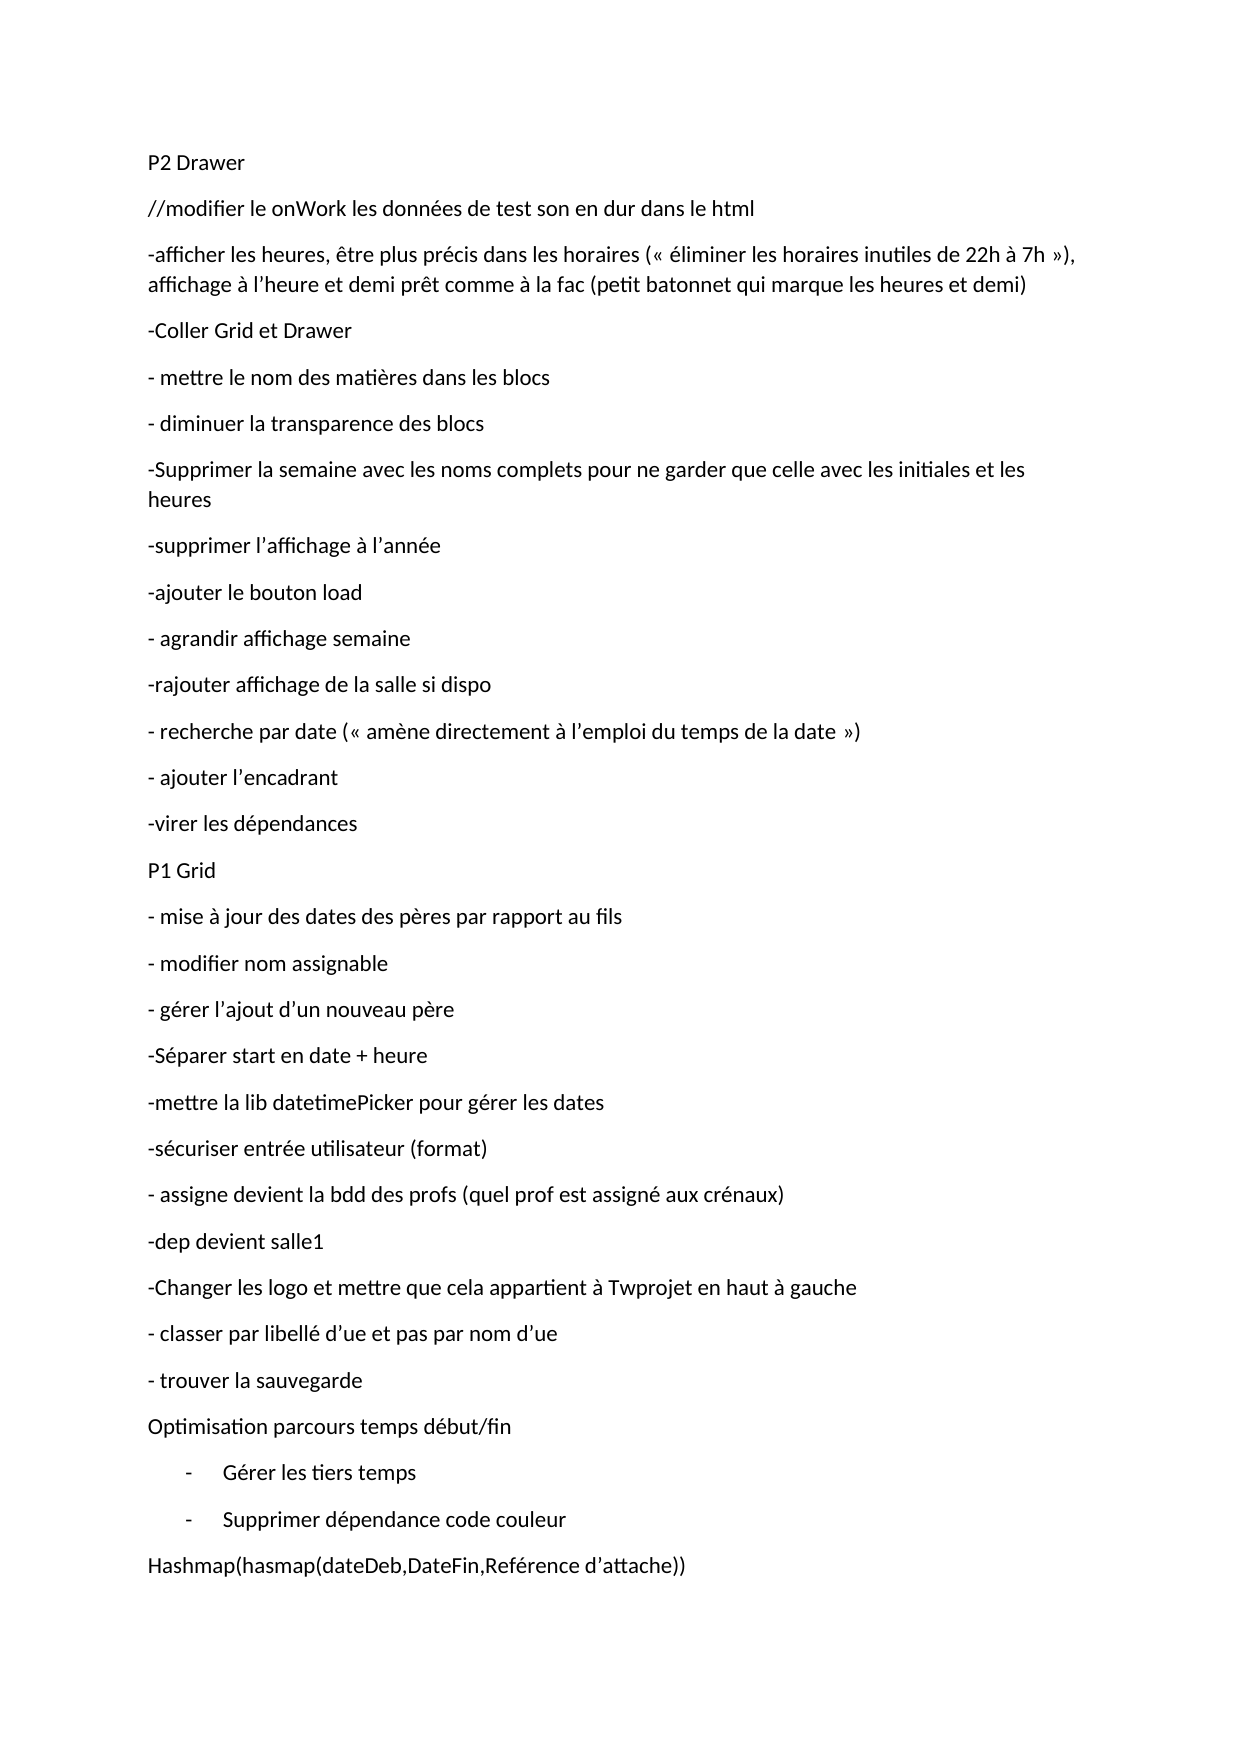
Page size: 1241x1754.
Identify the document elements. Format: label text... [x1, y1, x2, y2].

text - recherche par date (« amène directement à l’emploi du temps de la date ») [148, 717, 1093, 745]
text - assigne devient la bdd des profs (quel prof est assigné aux crénaux) [148, 1180, 1093, 1208]
text -afficher les heures, être plus précis dans les horaires (« éliminer les horaires inutiles de 22h à 7h »), affichage à l’heure et demi prêt comme à la fac (petit batonnet qui marque les heures et demi) [148, 240, 1093, 298]
text -Supprimer la semaine avec les noms complets pour ne garder que celle avec les initiales et les heures [148, 455, 1093, 513]
text Hashmap(hasmap(dateDeb,DateFin,Reférence d’attache)) [148, 1551, 1093, 1579]
text P1 Grid [148, 856, 1093, 884]
text -supprimer l’affichage à l’année [148, 531, 1093, 559]
text -Séparer start en date + heure [148, 1041, 1093, 1069]
text -virer les dépendances [148, 809, 1093, 838]
text - trouver la sauvegarde [148, 1366, 1093, 1394]
text -Coller Grid et Drawer [148, 316, 1093, 344]
text -mettre la lib datetimePicker pour gérer les dates [148, 1088, 1093, 1116]
list Supprimer dépendance code couleur [185, 1505, 1093, 1533]
text - diminuer la transparence des blocs [148, 409, 1093, 437]
text - mise à jour des dates des pères par rapport au fils [148, 902, 1093, 930]
text -ajouter le bouton load [148, 578, 1093, 606]
text //modifier le onWork les données de test son en dur dans le html [148, 194, 1093, 222]
text - modifier nom assignable [148, 949, 1093, 977]
text - ajouter l’encadrant [148, 763, 1093, 791]
text - classer par libellé d’ue et pas par nom d’ue [148, 1319, 1093, 1347]
text -sécuriser entrée utilisateur (format) [148, 1134, 1093, 1162]
text -dep devient salle1 [148, 1227, 1093, 1255]
list Gérer les tiers temps [185, 1458, 1093, 1487]
text P2 Drawer [148, 148, 1093, 176]
text -Changer les logo et mettre que cela appartient à Twprojet en haut à gauche [148, 1273, 1093, 1301]
text -rajouter affichage de la salle si dispo [148, 671, 1093, 698]
text Optimisation parcours temps début/fin [148, 1412, 1093, 1440]
text - gérer l’ajout d’un nouveau père [148, 995, 1093, 1023]
text - agrandir affichage semaine [148, 624, 1093, 652]
text - mettre le nom des matières dans les blocs [148, 363, 1093, 391]
